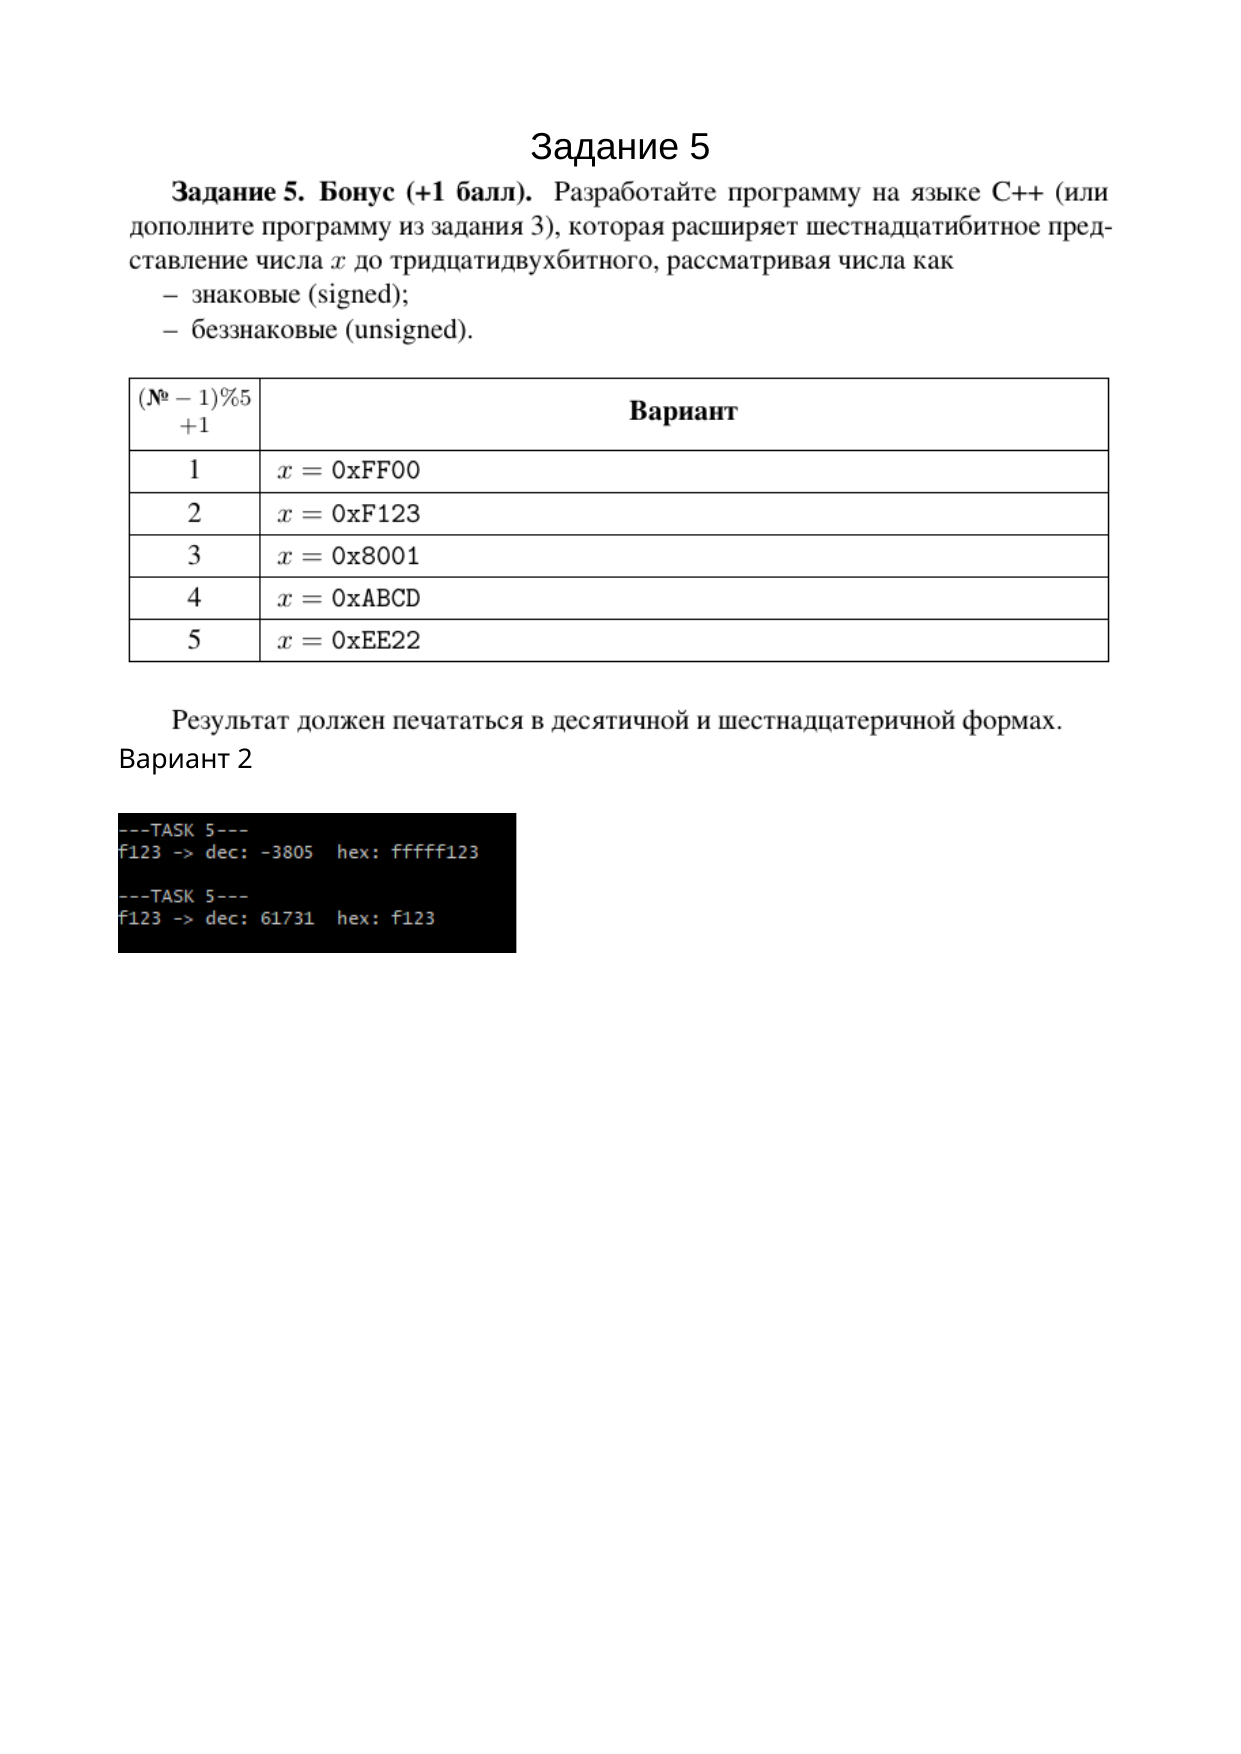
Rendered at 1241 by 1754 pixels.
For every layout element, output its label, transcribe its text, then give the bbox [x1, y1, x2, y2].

picture [118, 813, 517, 953]
text Вариант 2 [118, 740, 1122, 776]
picture [118, 180, 1123, 740]
subtitle Задание 5 [118, 124, 1122, 167]
